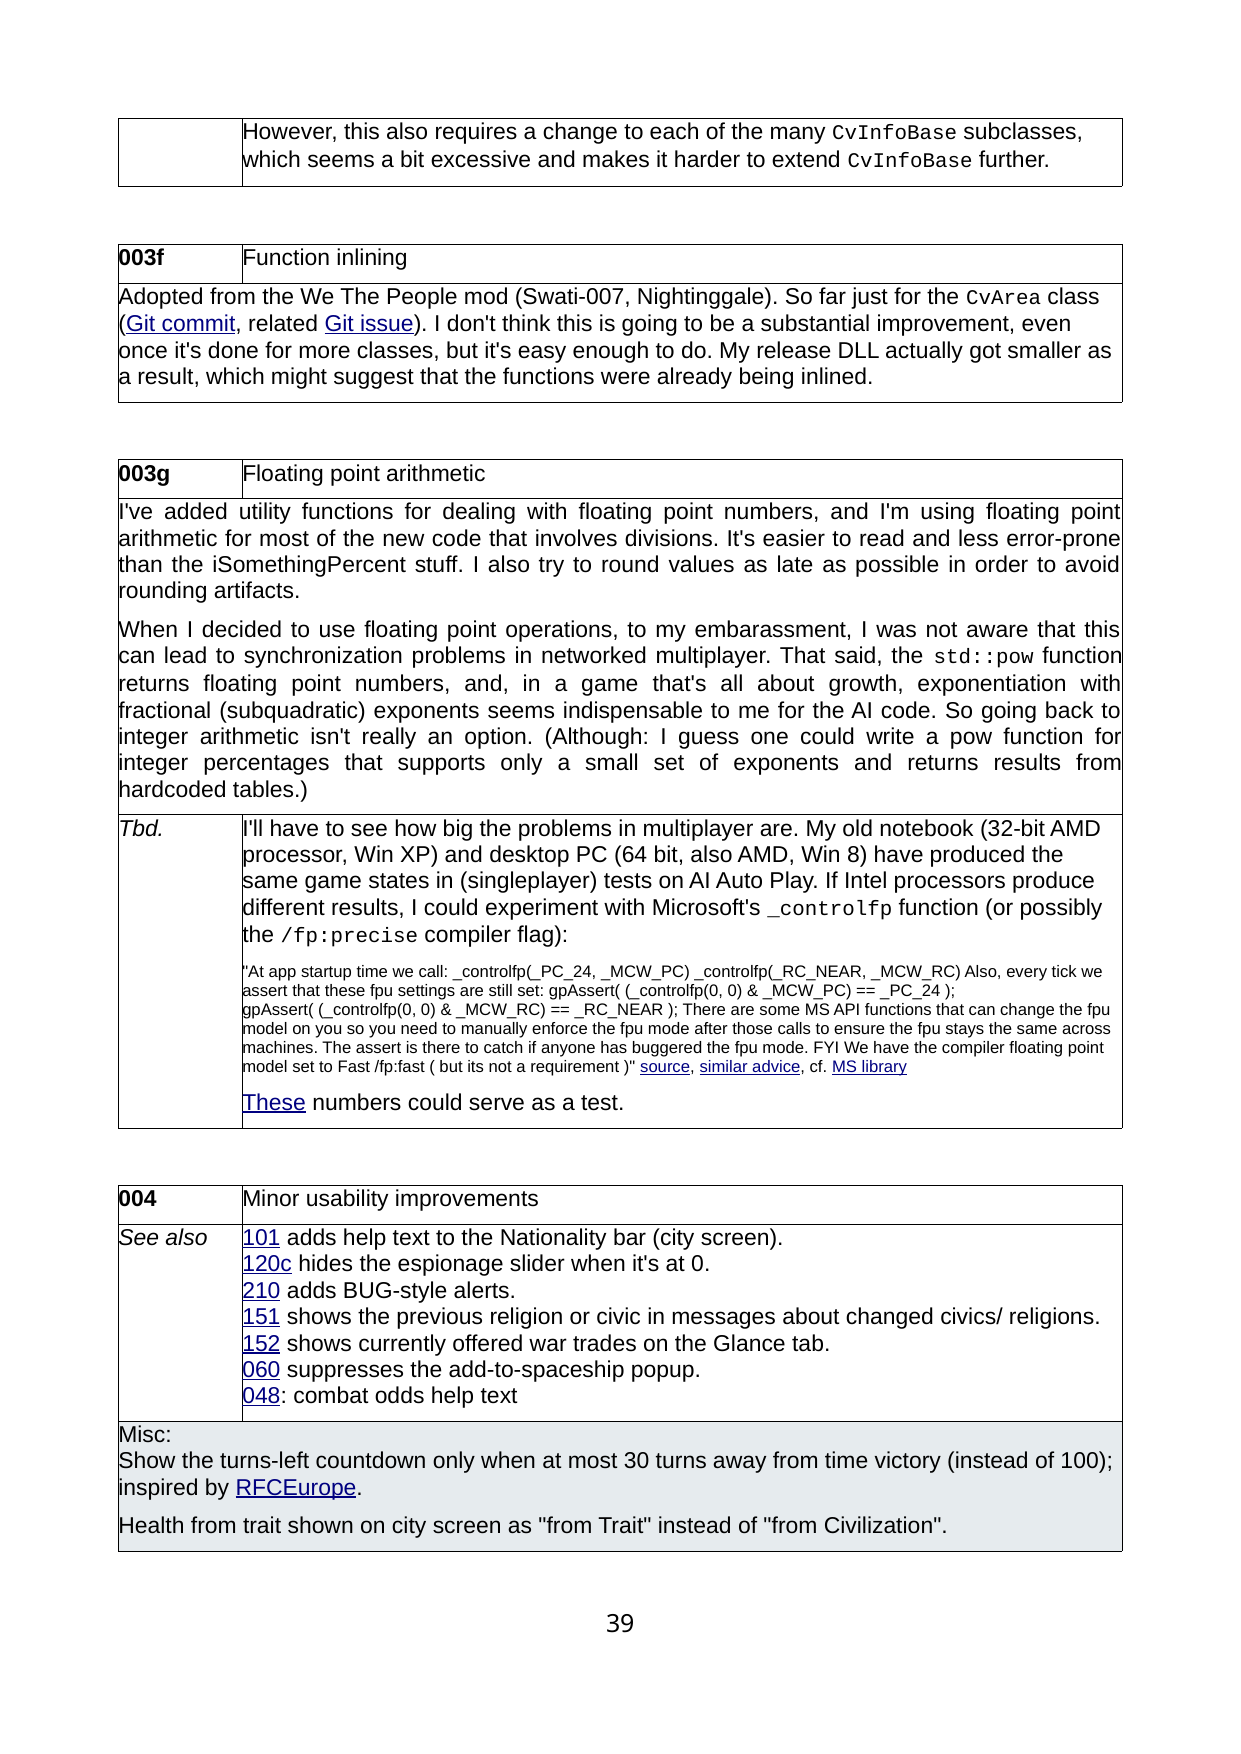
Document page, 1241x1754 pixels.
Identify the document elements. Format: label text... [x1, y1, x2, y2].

table_cell However, this also requires a change to each of the many CvInfoBase subclasses, which seems a bit excessive and makes it harder to extend CvInfoBase further. [243, 119, 1122, 186]
table_cell I'll have to see how big the problems in multiplayer are. My old notebook (32-bit AMD processor, Win XP) and desktop PC (64 bit, also AMD, Win 8) have produced the same game states in (singleplayer) tests on AI Auto Play. If Intel processors produce different results, I could experiment with Microsoft's _controlfp function (or possibly the /fp:precise compiler flag): "At app startup time we call: _controlfp(_PC_24, _MCW_PC) _controlfp(_RC_NEAR, _MCW_RC) Also, every tick we assert that these fpu settings are still set: gpAssert( (_controlfp(0, 0) & _MCW_PC) == _PC_24 ); gpAssert( (_controlfp(0, 0) & _MCW_RC) == _RC_NEAR ); There are some MS API functions that can change the fpu model on you so you need to manually enforce the fpu mode after those calls to ensure the fpu stays the same across machines. The assert is there to catch if anyone has buggered the fpu mode. FYI We have the compiler floating point model set to Fast /fp:fast ( but its not a requirement )" source, similar advice, cf. MS library These numbers could serve as a test. [243, 815, 1122, 1127]
table_header 004 [119, 1186, 242, 1224]
table_cell See also [119, 1225, 242, 1421]
table_cell Misc: Show the turns-left countdown only when at most 30 turns away from time victory (instead of 100); inspired by RFCEurope. Health from trait shown on city screen as "from Trait" instead of "from Civilization". [119, 1422, 1122, 1551]
table_header Function inlining [243, 245, 1122, 282]
table_cell Tbd. [119, 815, 242, 1127]
table_cell Adopted from the We The People mod (Swati-007, Nightinggale). So far just for the CvArea class (Git commit, related Git issue). I don't think this is going to be a substantial improvement, even once it's done for more classes, but it's easy enough to do. My release DLL actually got smaller as a result, which might suggest that the functions were already being inlined. [119, 284, 1122, 402]
table_header 003g [119, 460, 242, 498]
table_cell [119, 119, 242, 186]
table_cell 101 adds help text to the Nationality bar (city screen). 120c hides the espionage slider when it's at 0. 210 adds BUG-style alerts. 151 shows the previous religion or civic in messages about changed civics/ religions. 152 shows currently offered war trades on the Glance tab. 060 suppresses the add-to-spaceship popup. 048: combat odds help text [243, 1225, 1122, 1421]
table_header 003f [119, 245, 242, 282]
table_header Floating point arithmetic [243, 460, 1122, 498]
table_cell I've added utility functions for dealing with floating point numbers, and I'm using floating point arithmetic for most of the new code that involves divisions. It's easier to read and less error-prone than the iSomethingPercent stuff. I also try to round values as late as possible in order to avoid rounding artifacts. When I decided to use floating point operations, to my embarassment, I was not aware that this can lead to synchronization problems in networked multiplayer. That said, the std::pow function returns floating point numbers, and, in a game that's all about growth, exponentiation with fractional (subquadratic) exponents seems indispensable to me for the AI code. So going back to integer arithmetic isn't really an option. (Although: I guess one could write a pow function for integer percentages that supports only a small set of exponents and returns results from hardcoded tables.) [119, 499, 1122, 814]
table_header Minor usability improvements [243, 1186, 1122, 1224]
